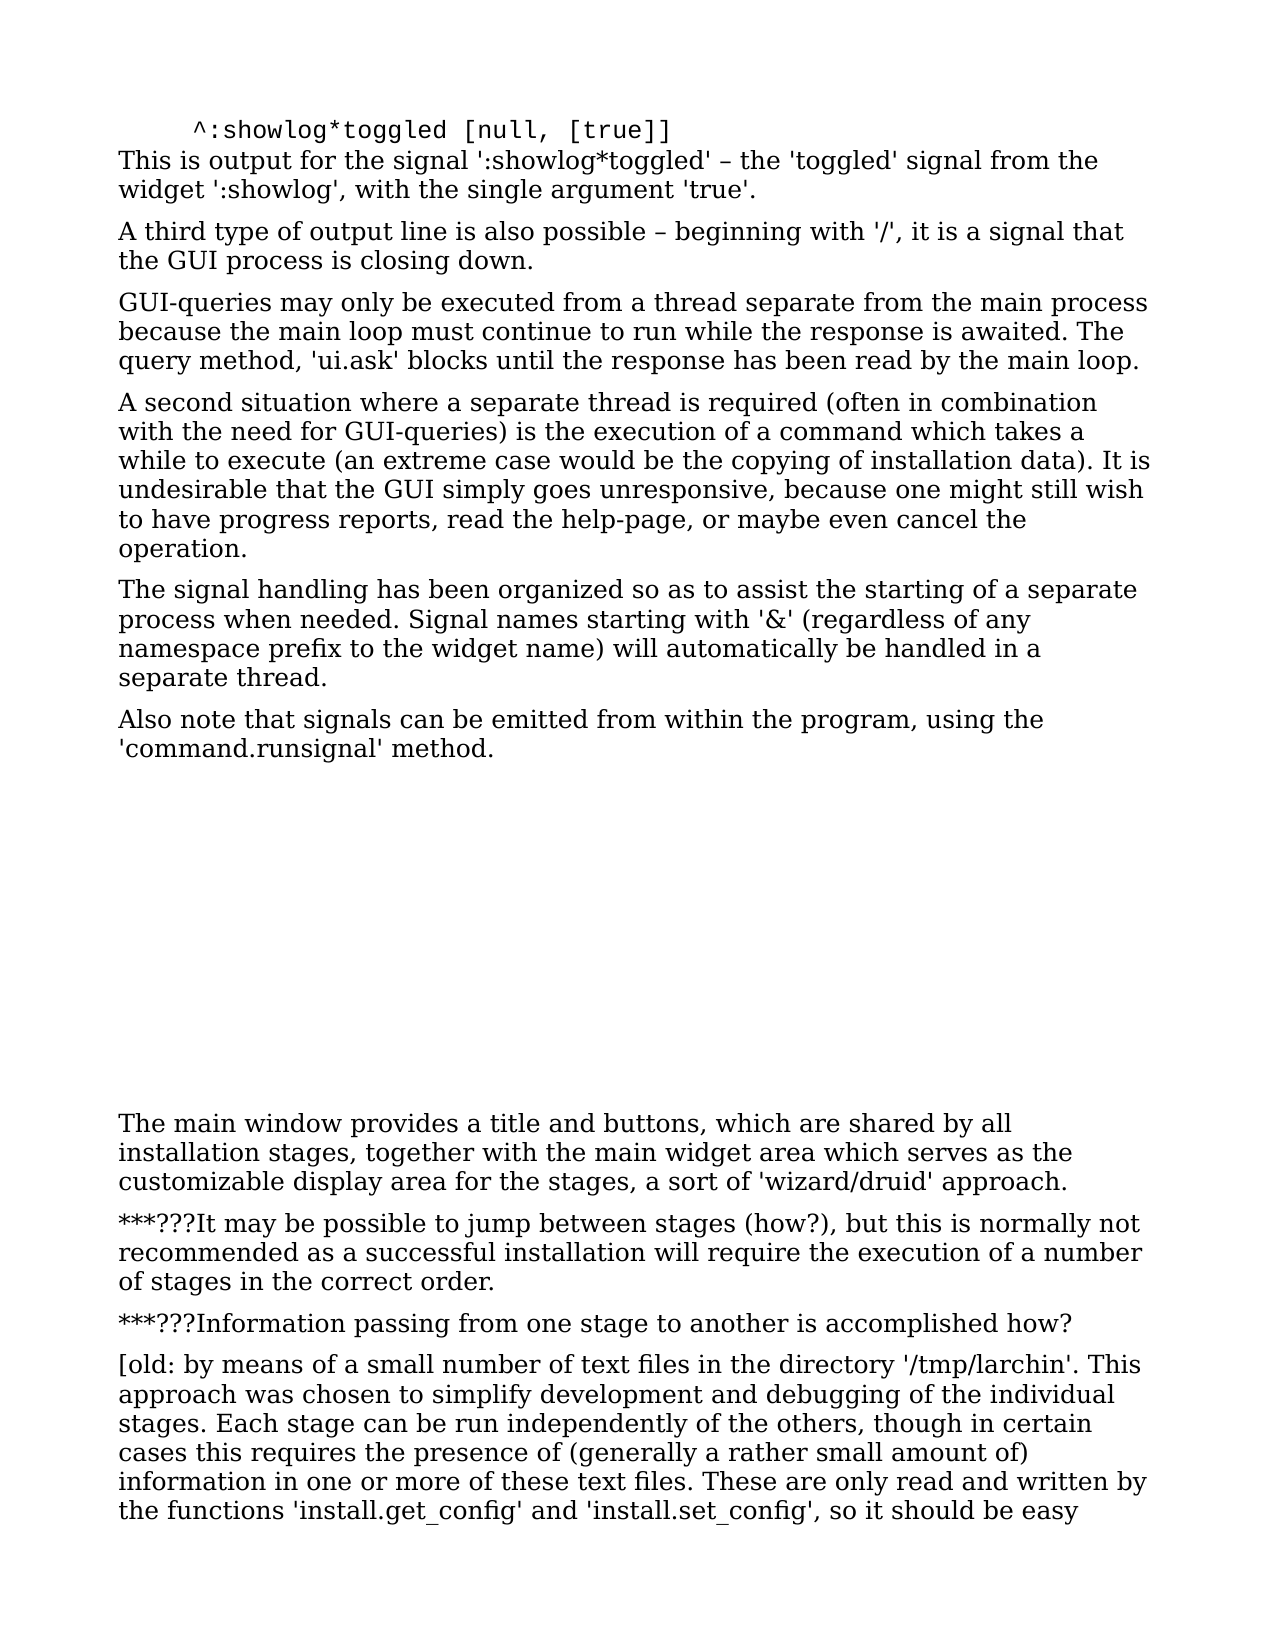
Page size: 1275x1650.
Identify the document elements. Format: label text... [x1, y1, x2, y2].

text The signal handling has been organized so as to assist the starting of a separate process when needed. Signal names starting with '&' (regardless of any namespace prefix to the widget name) will automatically be handled in a separate thread. [118, 576, 1157, 692]
text Also note that signals can be emitted from within the program, using the 'command.runsignal' method. [118, 705, 1157, 763]
text ***???Information passing from one stage to another is accomplished how? [118, 1309, 1157, 1338]
text A third type of output line is also possible – beginning with '/', it is a signal that the GUI process is closing down. [118, 217, 1157, 276]
text A second situation where a separate thread is required (often in combination with the need for GUI-queries) is the execution of a command which takes a while to execute (an extreme case would be the copying of installation data). It is undesirable that the GUI simply goes unresponsive, because one might still wish to have progress reports, read the help-page, or maybe even cancel the operation. [118, 388, 1157, 563]
text The main window provides a title and buttons, which are shared by all installation stages, together with the main widget area which serves as the customizable display area for the stages, a sort of 'wizard/druid' approach. [118, 1109, 1157, 1196]
text GUI-queries may only be executed from a thread separate from the main process because the main loop must continue to run while the response is awaited. The query method, 'ui.ask' blocks until the response has been read by the main loop. [118, 288, 1157, 376]
text ***???It may be possible to jump between stages (how?), but this is normally not recommended as a successful installation will require the execution of a number of stages in the correct order. [118, 1209, 1157, 1296]
text [old: by means of a small number of text files in the directory '/tmp/larchin'. This approach was chosen to simplify development and debugging of the individual stages. Each stage can be run independently of the others, though in certain cases this requires the presence of (generally a rather small amount of) information in one or more of these text files. These are only read and written by the functions 'install.get_config' and 'install.set_config', so it should be easy [118, 1351, 1157, 1526]
text ^:showlog*toggled [null, [true]] [118, 118, 1157, 146]
text This is output for the signal ':showlog*toggled' – the 'toggled' signal from the widget ':showlog', with the single argument 'true'. [118, 146, 1157, 205]
